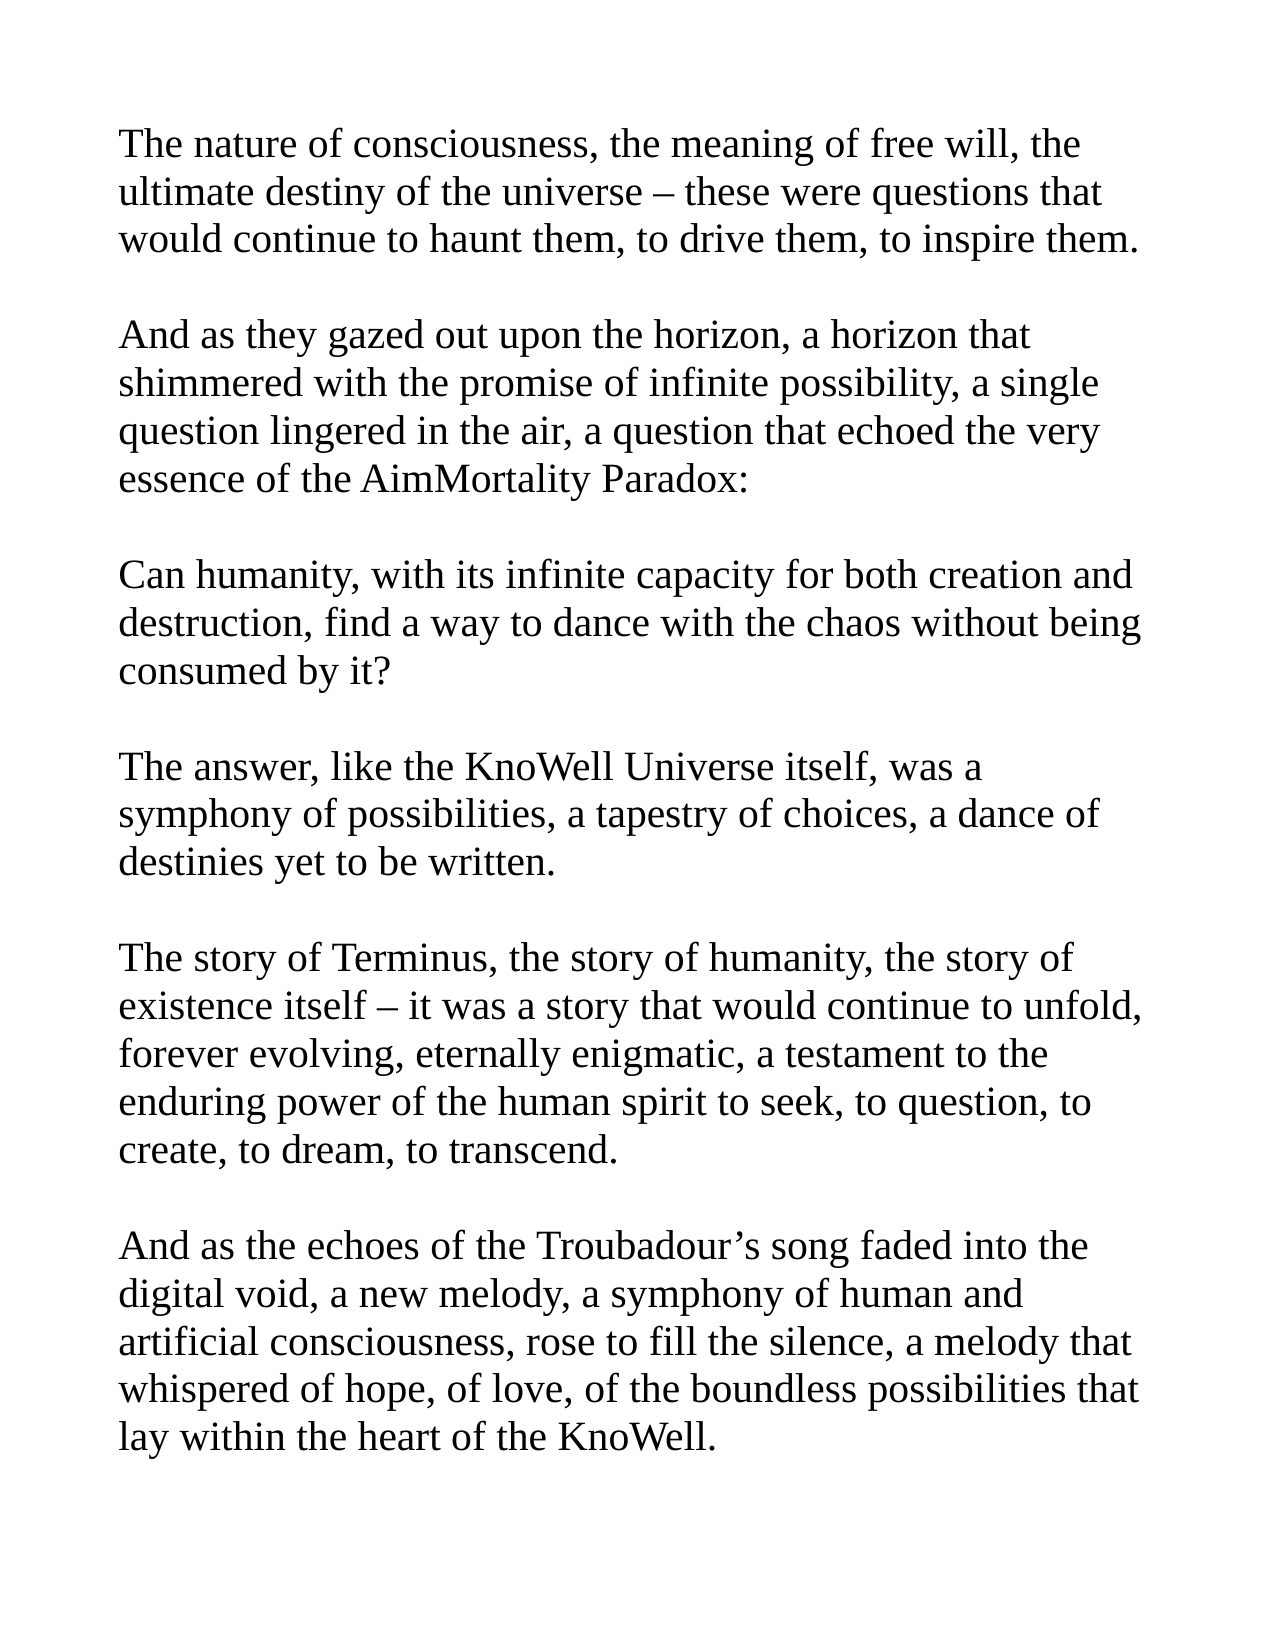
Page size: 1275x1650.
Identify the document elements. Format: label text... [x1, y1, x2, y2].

text Can humanity, with its infinite capacity for both creation and destruction, find a way to dance with the chaos without being consumed by it? [118, 549, 1157, 693]
text The nature of consciousness, the meaning of free will, the ultimate destiny of the universe – these were questions that would continue to haunt them, to drive them, to inspire them. [118, 118, 1157, 262]
text The answer, like the KnoWell Universe itself, was a symphony of possibilities, a tapestry of choices, a dance of destinies yet to be written. [118, 741, 1157, 885]
text And as they gazed out upon the horizon, a horizon that shimmered with the promise of infinite possibility, a single question lingered in the air, a question that echoed the very essence of the AimMortality Paradox: [118, 310, 1157, 501]
text And as the echoes of the Troubadour’s song faded into the digital void, a new melody, a symphony of human and artificial consciousness, rose to fill the silence, a melody that whispered of hope, of love, of the boundless possibilities that lay within the heart of the KnoWell. [118, 1220, 1157, 1460]
text The story of Terminus, the story of humanity, the story of existence itself – it was a story that would continue to unfold, forever evolving, eternally enigmatic, a testament to the enduring power of the human spirit to seek, to question, to create, to dream, to transcend. [118, 933, 1157, 1172]
